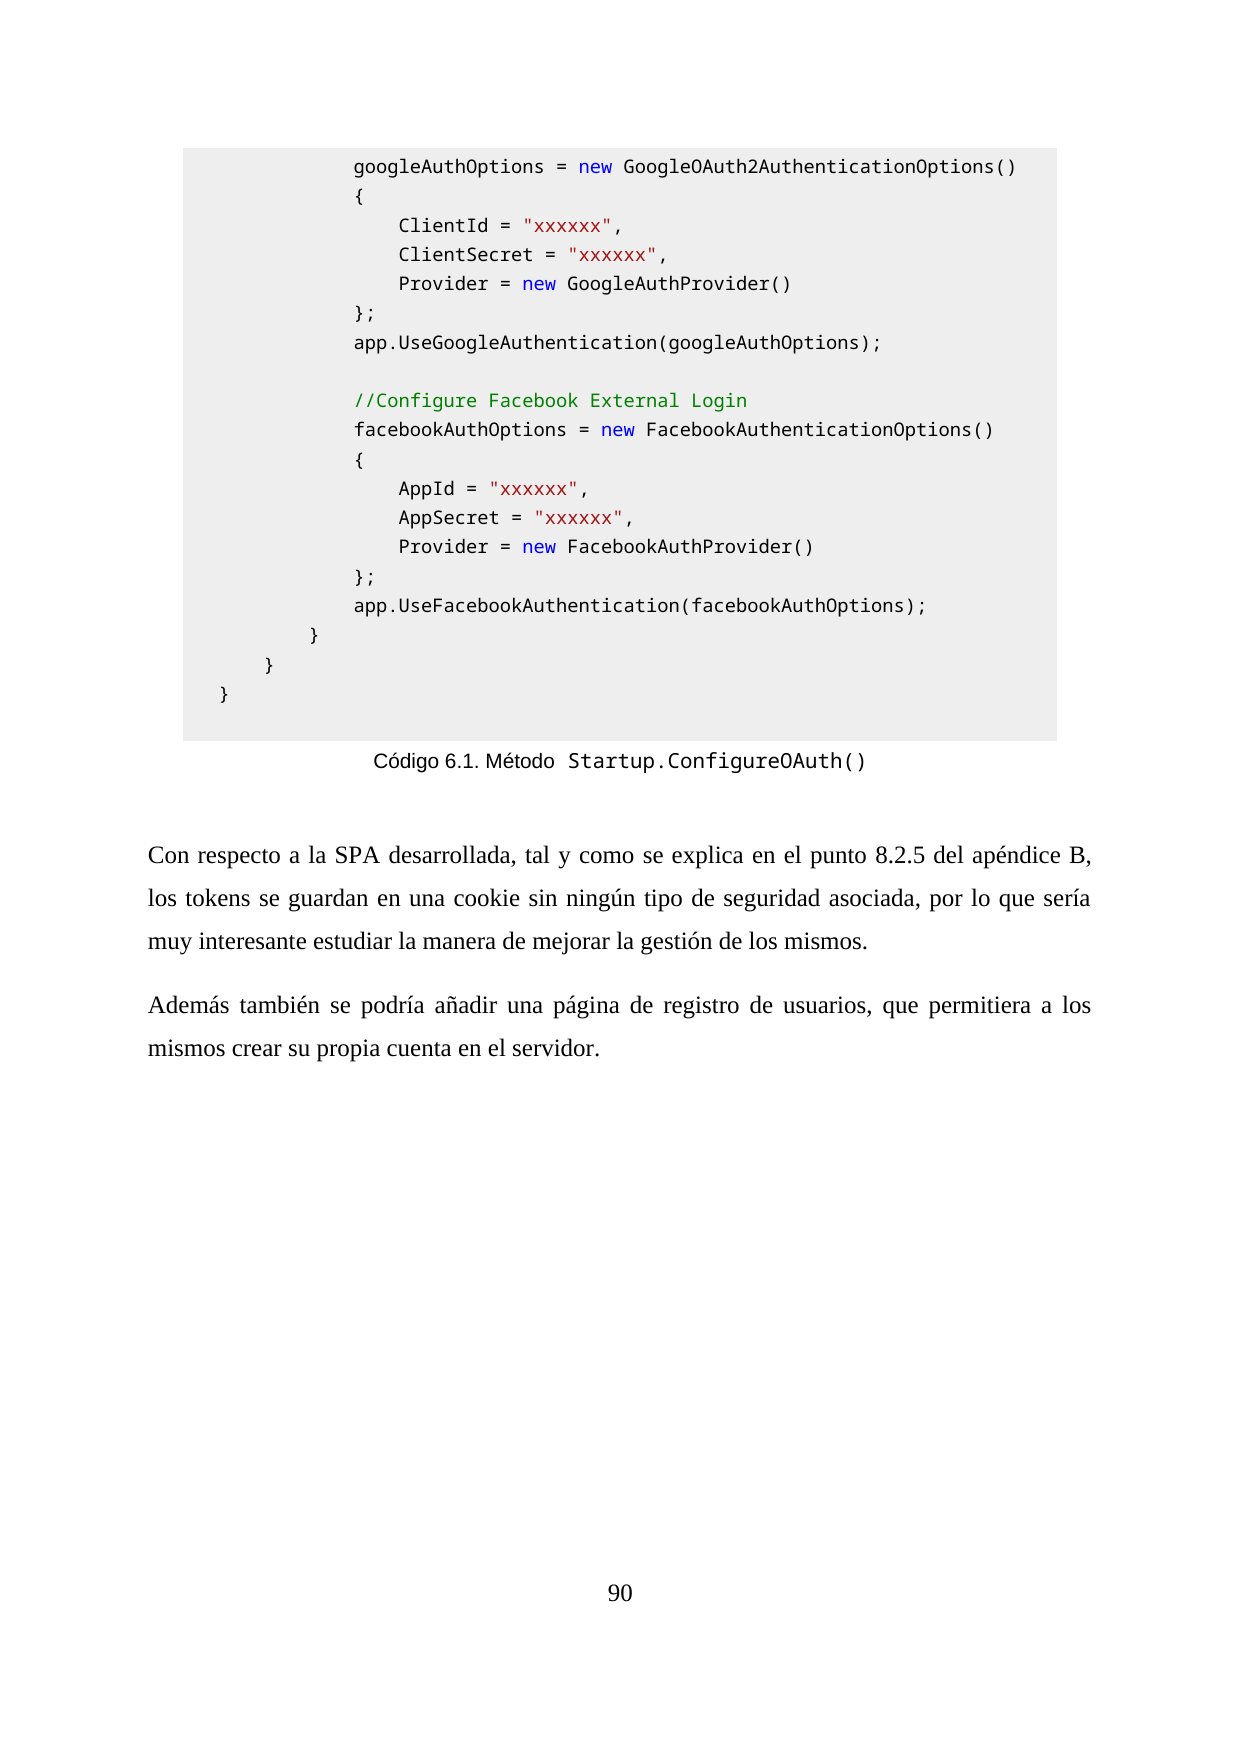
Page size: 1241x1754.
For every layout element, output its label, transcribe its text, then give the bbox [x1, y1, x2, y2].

text Con respecto a la SPA desarrollada, tal y como se explica en el punto 8.2.5 del apéndice B, los tokens se guardan en una cookie sin ningún tipo de seguridad asociada, por lo que sería muy interesante estudiar la manera de mejorar la gestión de los mismos. [148, 840, 1093, 955]
table_cell Código 6.1. Método Startup.ConfigureOAuth() [183, 741, 1057, 781]
table_header googleAuthOptions = new GoogleOAuth2AuthenticationOptions() { ClientId = "xxxxxx", ClientSecret = "xxxxxx", Provider = new GoogleAuthProvider() }; app.UseGoogleAuthentication(googleAuthOptions); //Configure Facebook External Login facebookAuthOptions = new FacebookAuthenticationOptions() { AppId = "xxxxxx", AppSecret = "xxxxxx", Provider = new FacebookAuthProvider() }; app.UseFacebookAuthentication(facebookAuthOptions); } } } [183, 148, 1057, 741]
text Además también se podría añadir una página de registro de usuarios, que permitiera a los mismos crear su propia cuenta en el servidor. [148, 990, 1093, 1062]
